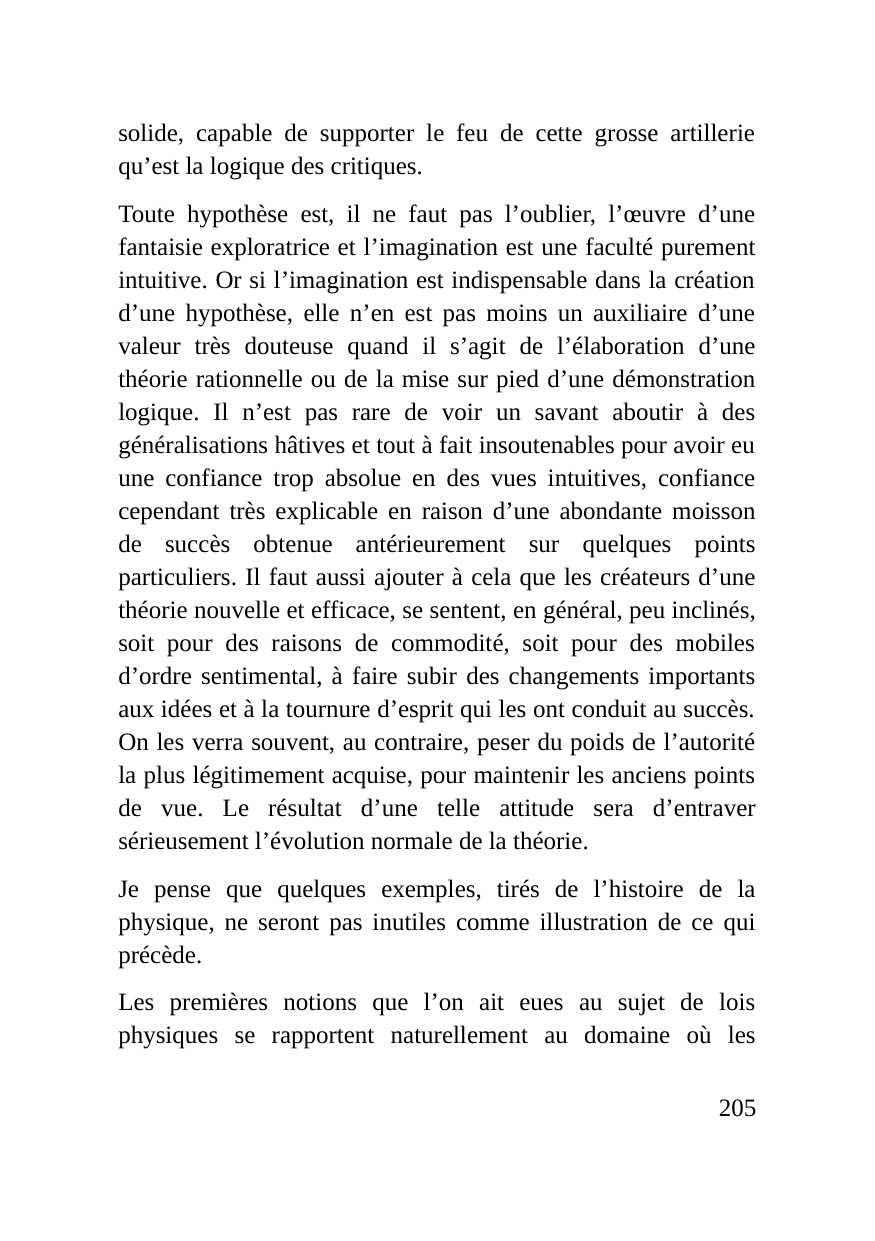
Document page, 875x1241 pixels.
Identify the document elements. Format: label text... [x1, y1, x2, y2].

text Toute hypothèse est, il ne faut pas l’oublier, l’œuvre d’une fantaisie exploratrice et l’imagination est une faculté purement intuitive. Or si l’imagination est indispensable dans la création d’une hypothèse, elle n’en est pas moins un auxiliaire d’une valeur très douteuse quand il s’agit de l’élaboration d’une théorie rationnelle ou de la mise sur pied d’une démonstration logique. Il n’est pas rare de voir un savant aboutir à des généralisations hâtives et tout à fait insoutenables pour avoir eu une confiance trop absolue en des vues intuitives, confiance cependant très explicable en raison d’une abondante moisson de succès obtenue antérieurement sur quelques points particuliers. Il faut aussi ajouter à cela que les créateurs d’une théorie nouvelle et efficace, se sentent, en général, peu inclinés, soit pour des raisons de commodité, soit pour des mobiles d’ordre sentimental, à faire subir des changements importants aux idées et à la tournure d’esprit qui les ont conduit au succès. On les verra souvent, au contraire, peser du poids de l’autorité la plus légitimement acquise, pour maintenir les anciens points de vue. Le résultat d’une telle attitude sera d’entraver sérieusement l’évolution normale de la théorie. [118, 199, 756, 855]
text Les premières notions que l’on ait eues au sujet de lois physiques se rapportent naturellement au domaine où les [118, 987, 756, 1049]
text Je pense que quelques exemples, tirés de l’histoire de la physique, ne seront pas inutiles comme illustration de ce qui précède. [118, 874, 756, 968]
text solide, capable de supporter le feu de cette grosse artillerie qu’est la logique des critiques. [118, 118, 756, 180]
